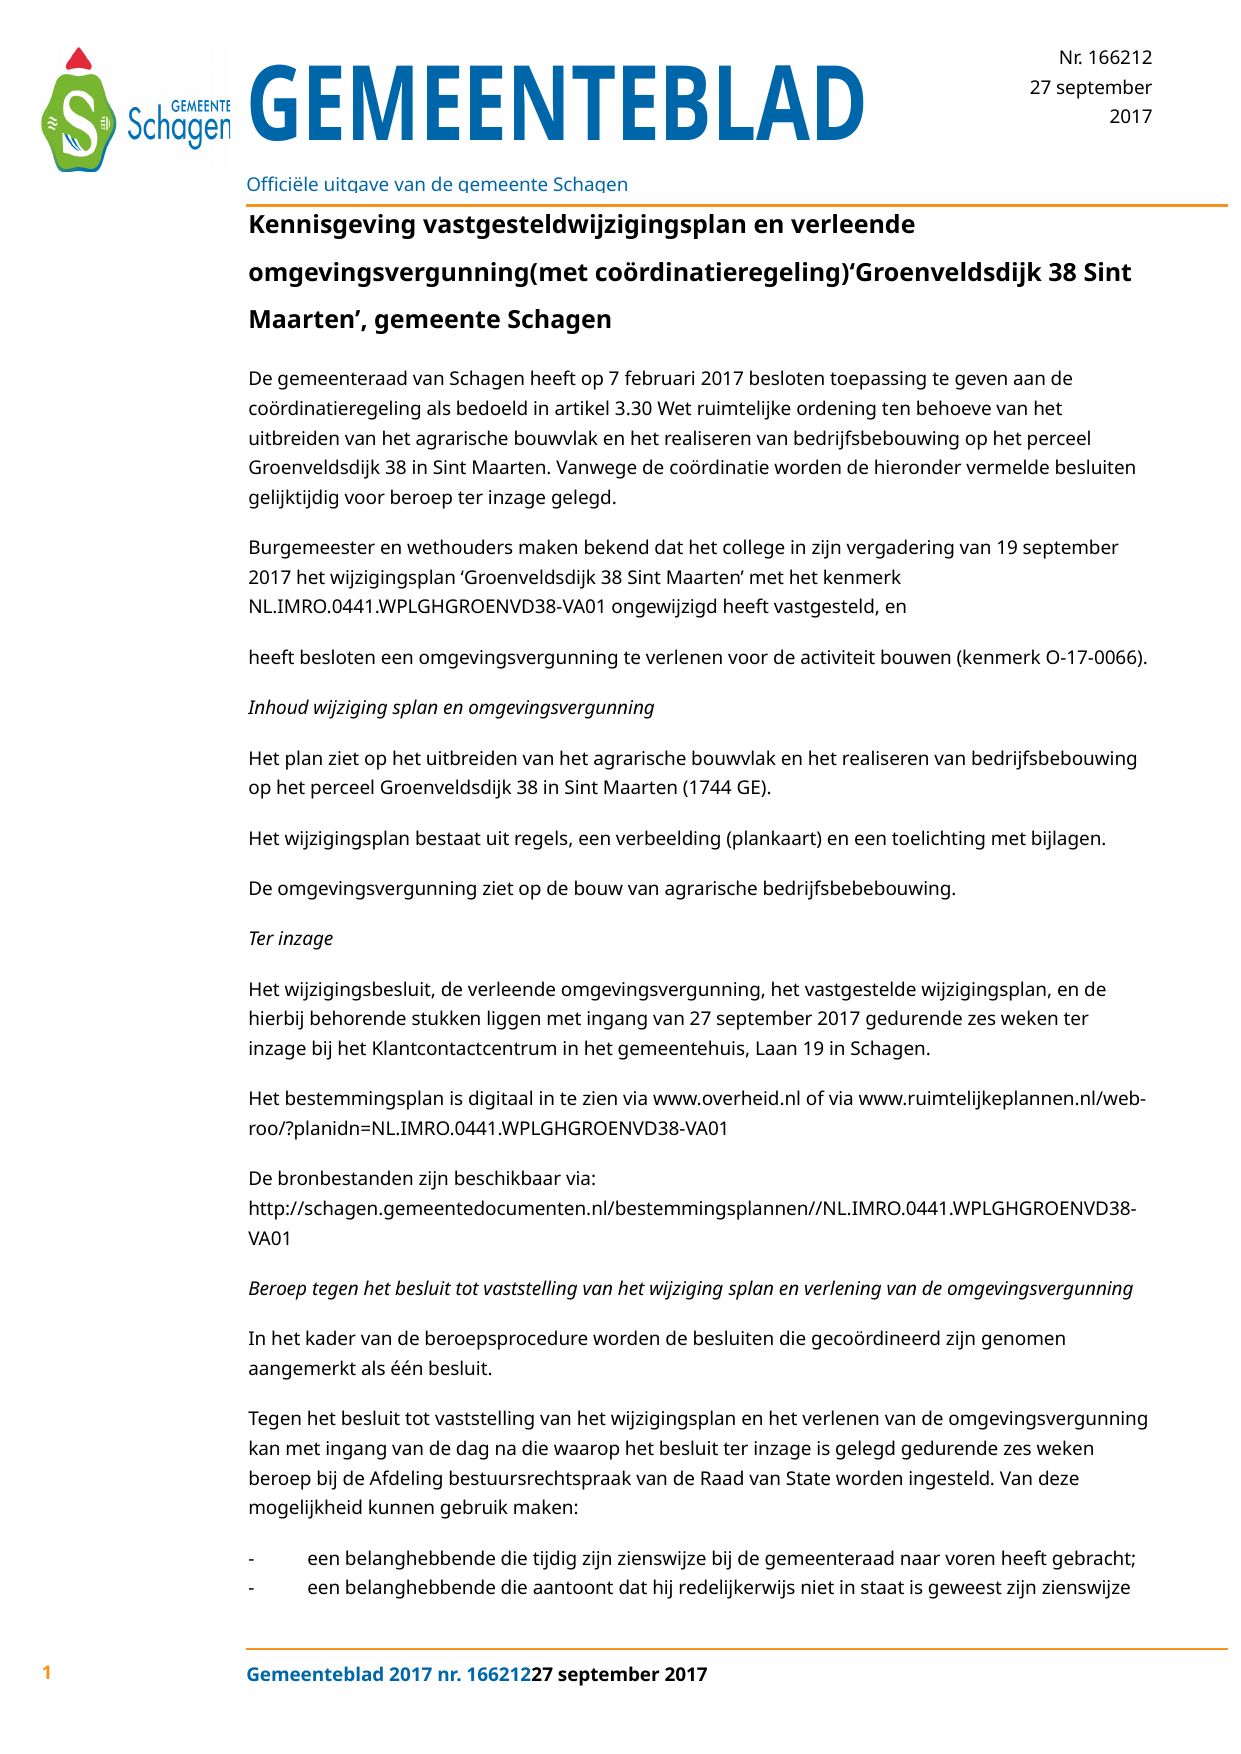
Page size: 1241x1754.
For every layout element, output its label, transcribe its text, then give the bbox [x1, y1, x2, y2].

text De omgevingsvergunning ziet op de bouw van agrarische bedrijfsbebebouwing. [248, 875, 1152, 901]
text De bronbestanden zijn beschikbaar via: http://schagen.gemeentedocumenten.nl/bestemmingsplannen//NL.IMRO.0441.WPLGHGROENVD38-VA01 [248, 1166, 1152, 1250]
text Het wijzigingsbesluit, de verleende omgevingsvergunning, het vastgestelde wijzigingsplan, en de hierbij behorende stukken liggen met ingang van 27 september 2017 gedurende zes weken ter inzage bij het Klantcontactcentrum in het gemeentehuis, Laan 19 in Schagen. [248, 976, 1152, 1061]
text Kennisgeving vastgesteldwijzigingsplan en verleende omgevingsvergunning(met coördinatieregeling)‘Groenveldsdijk 38 Sint Maarten’, gemeente Schagen [248, 207, 1152, 336]
text Tegen het besluit tot vaststelling van het wijzigingsplan en het verlenen van de omgevingsvergunning kan met ingang van de dag na die waarop het besluit ter inzage is gelegd gedurende zes weken beroep bij de Afdeling bestuursrechtspraak van de Raad van State worden ingesteld. Van deze mogelijkheid kunnen gebruik maken: [248, 1406, 1152, 1520]
text Het bestemmingsplan is digitaal in te zien via www.overheid.nl of via www.ruimtelijkeplannen.nl/web-roo/?planidn=NL.IMRO.0441.WPLGHGROENVD38-VA01 [248, 1086, 1152, 1141]
text Beroep tegen het besluit tot vaststelling van het wijziging splan en verlening van de omgevingsvergunning [248, 1275, 1152, 1301]
text Burgemeester en wethouders maken bekend dat het college in zijn vergadering van 19 september 2017 het wijzigingsplan ‘Groenveldsdijk 38 Sint Maarten’ met het kenmerk NL.IMRO.0441.WPLGHGROENVD38-VA01 ongewijzigd heeft vastgesteld, en [248, 534, 1152, 619]
text heeft besloten een omgevingsvergunning te verlenen voor de activiteit bouwen (kenmerk O-17-0066). [248, 644, 1152, 669]
text Het plan ziet op het uitbreiden van het agrarische bouwvlak en het realiseren van bedrijfsbebouwing op het perceel Groenveldsdijk 38 in Sint Maarten (1744 GE). [248, 745, 1152, 800]
list een belanghebbende die aantoont dat hij redelijkerwijs niet in staat is geweest zijn zienswijze [248, 1574, 1152, 1600]
text De gemeenteraad van Schagen heeft op 7 februari 2017 besloten toepassing te geven aan de coördinatieregeling als bedoeld in artikel 3.30 Wet ruimtelijke ordening ten behoeve van het uitbreiden van het agrarische bouwvlak en het realiseren van bedrijfsbebouwing op het perceel Groenveldsdijk 38 in Sint Maarten. Vanwege de coördinatie worden de hieronder vermelde besluiten gelijktijdig voor beroep ter inzage gelegd. [248, 366, 1152, 509]
list een belanghebbende die tijdig zijn zienswijze bij de gemeenteraad naar voren heeft gebracht; [248, 1545, 1152, 1570]
text Ter inzage [248, 926, 1152, 951]
picture [41, 47, 231, 172]
text Het wijzigingsplan bestaat uit regels, een verbeelding (plankaart) en een toelichting met bijlagen. [248, 825, 1152, 850]
text In het kader van de beroepsprocedure worden de besluiten die gecoördineerd zijn genomen aangemerkt als één besluit. [248, 1326, 1152, 1381]
text Inhoud wijziging splan en omgevingsvergunning [248, 694, 1152, 720]
